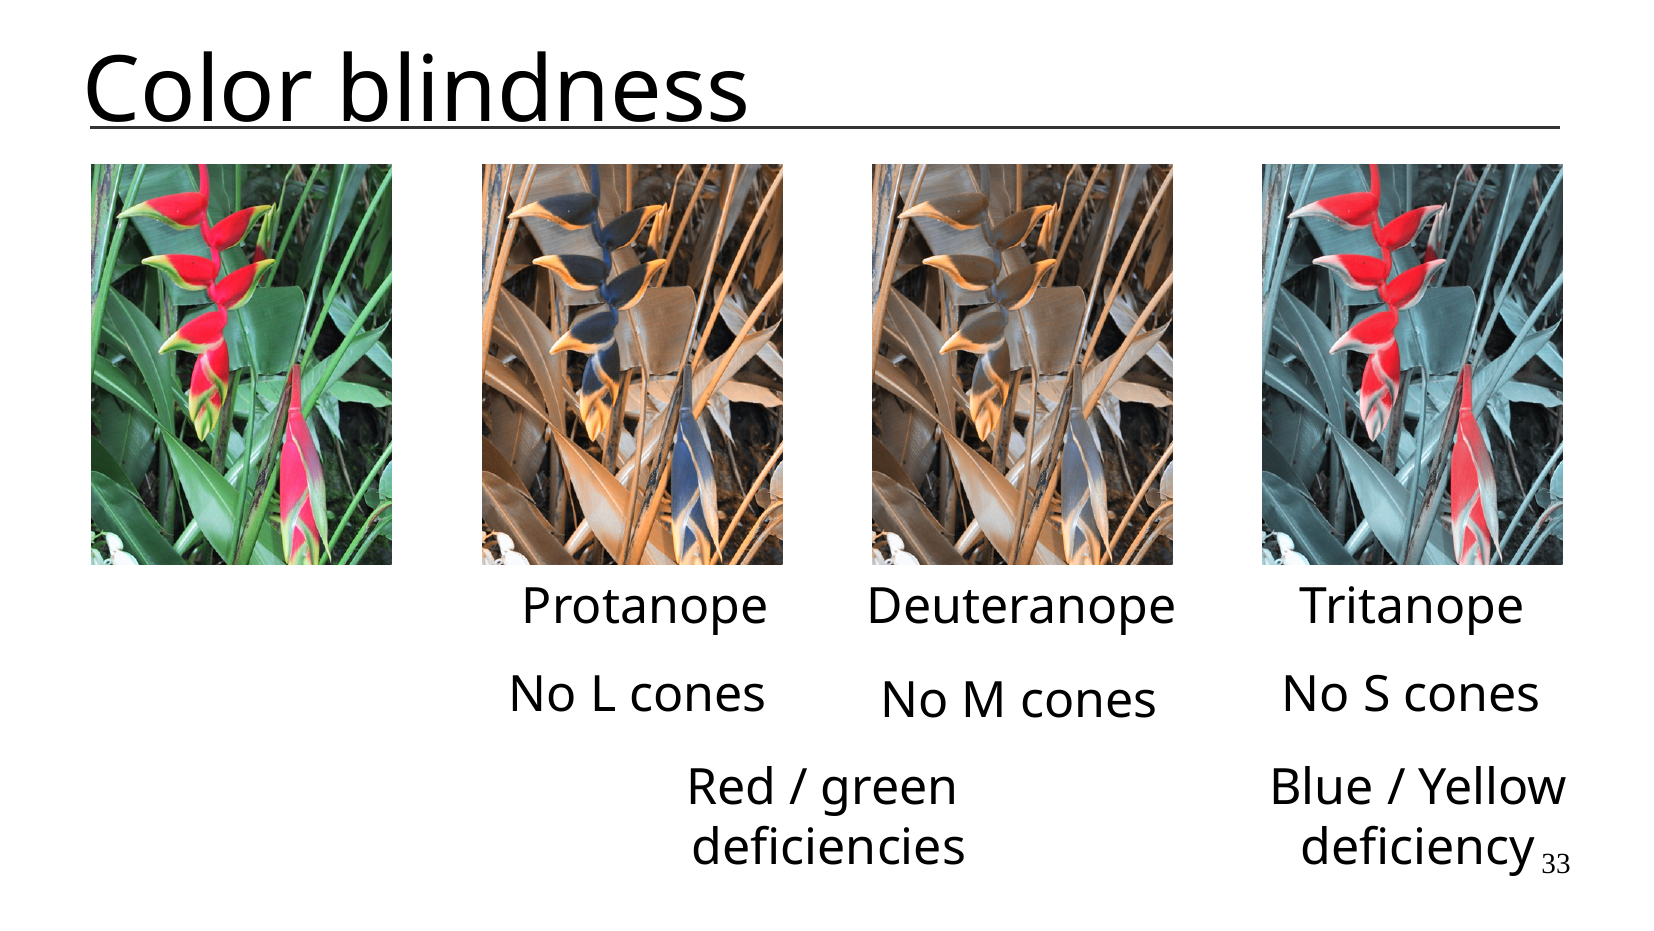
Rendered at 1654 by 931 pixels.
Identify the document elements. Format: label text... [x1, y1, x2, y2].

text_box No L cones [493, 653, 783, 731]
text_box Red / green deficiencies [671, 746, 987, 883]
text_box Protanope [467, 564, 823, 642]
picture [482, 164, 783, 564]
text_box Deuteranope [839, 564, 1205, 642]
text_box No M cones [865, 659, 1186, 737]
picture [91, 164, 392, 565]
text_box No S cones [1266, 653, 1557, 731]
text_box Tritanope [1262, 564, 1563, 642]
picture [1262, 164, 1563, 564]
picture [872, 164, 1173, 564]
text_box Blue / Yellow deficiency [1254, 746, 1583, 883]
title Color blindness [82, 32, 1571, 140]
